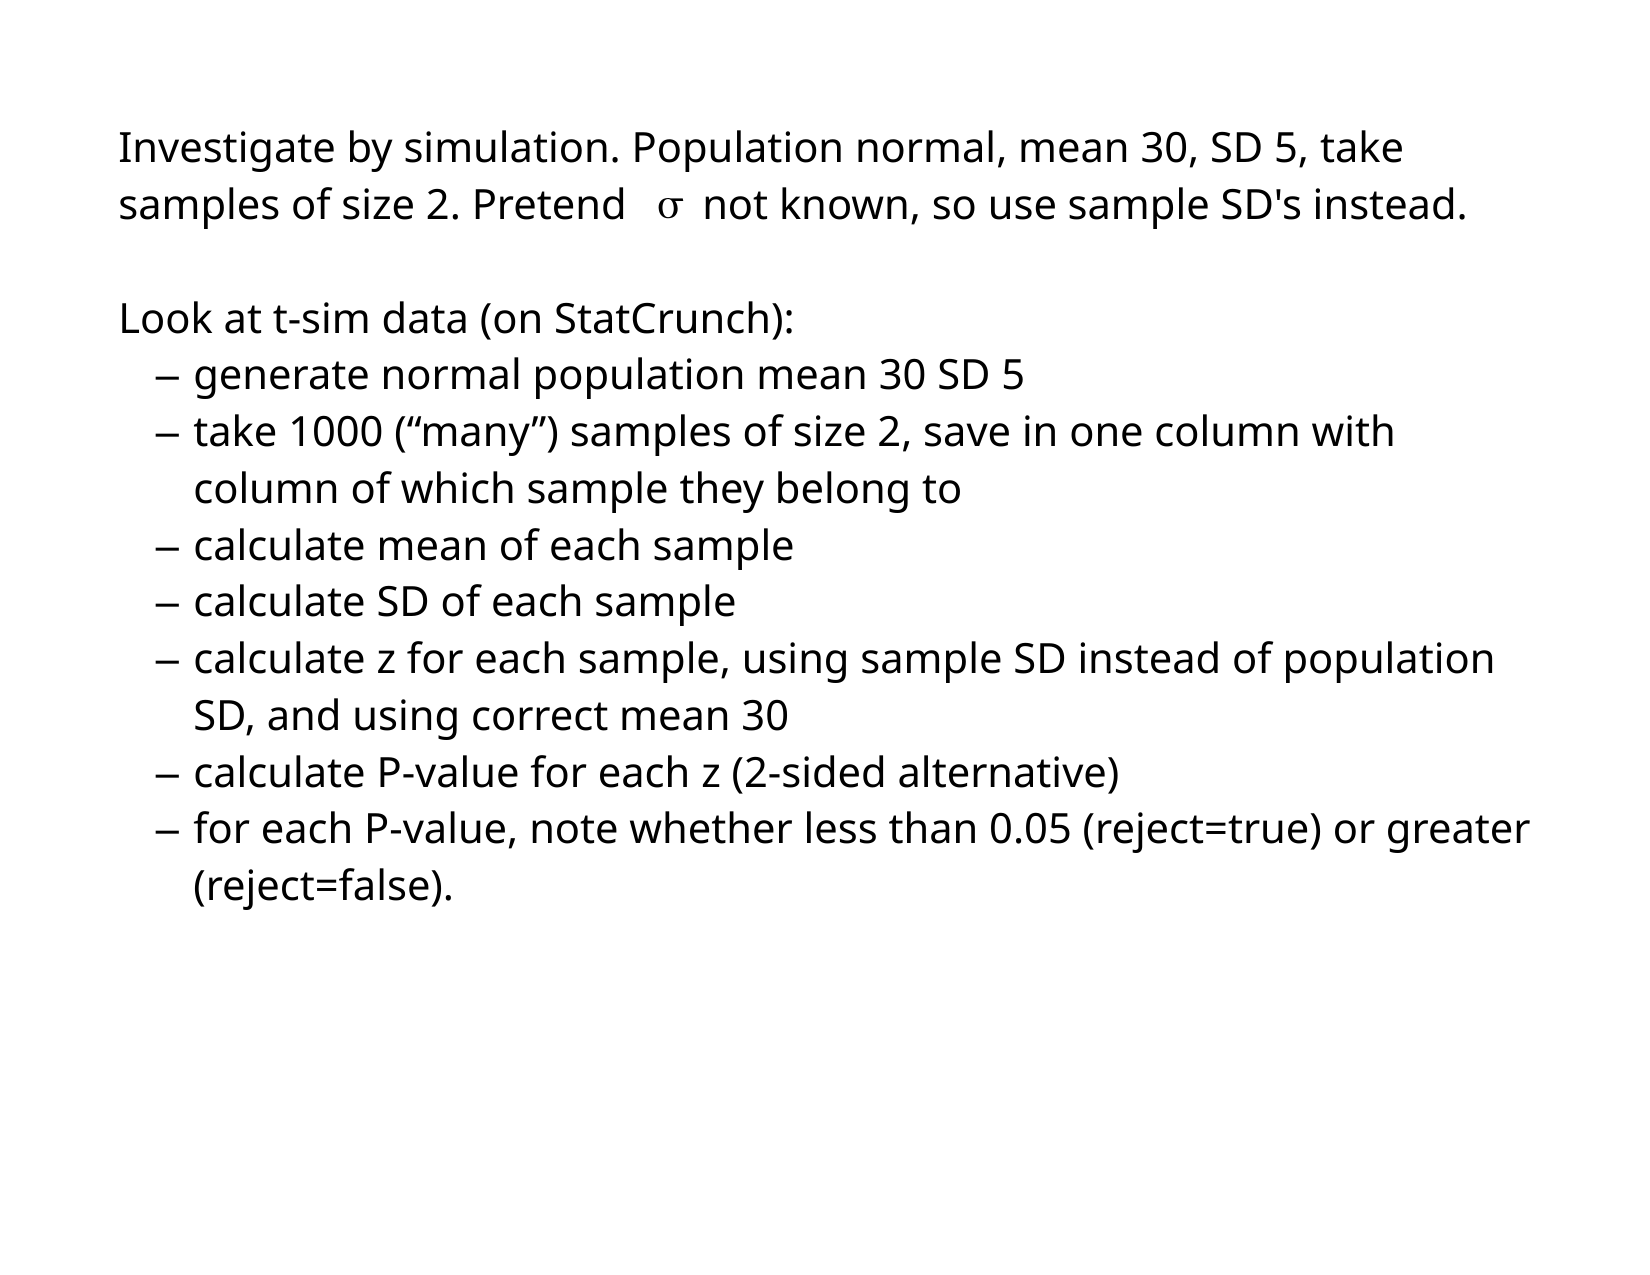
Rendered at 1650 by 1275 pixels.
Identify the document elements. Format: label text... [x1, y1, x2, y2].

text Investigate by simulation. Population normal, mean 30, SD 5, take samples of size 2. Pretend not known, so use sample SD's instead. [118, 118, 1532, 232]
list calculate mean of each sample [156, 516, 1532, 572]
list calculate SD of each sample [156, 572, 1532, 629]
list for each P-value, note whether less than 0.05 (reject=true) or greater (reject=false). [156, 799, 1532, 913]
list generate normal population mean 30 SD 5 [156, 345, 1532, 402]
text Look at t-sim data (on StatCrunch): [118, 288, 1532, 345]
list calculate z for each sample, using sample SD instead of population SD, and using correct mean 30 [156, 629, 1532, 743]
list calculate P-value for each z (2-sided alternative) [156, 743, 1532, 799]
list take 1000 (“many”) samples of size 2, save in one column with column of which sample they belong to [156, 402, 1532, 516]
